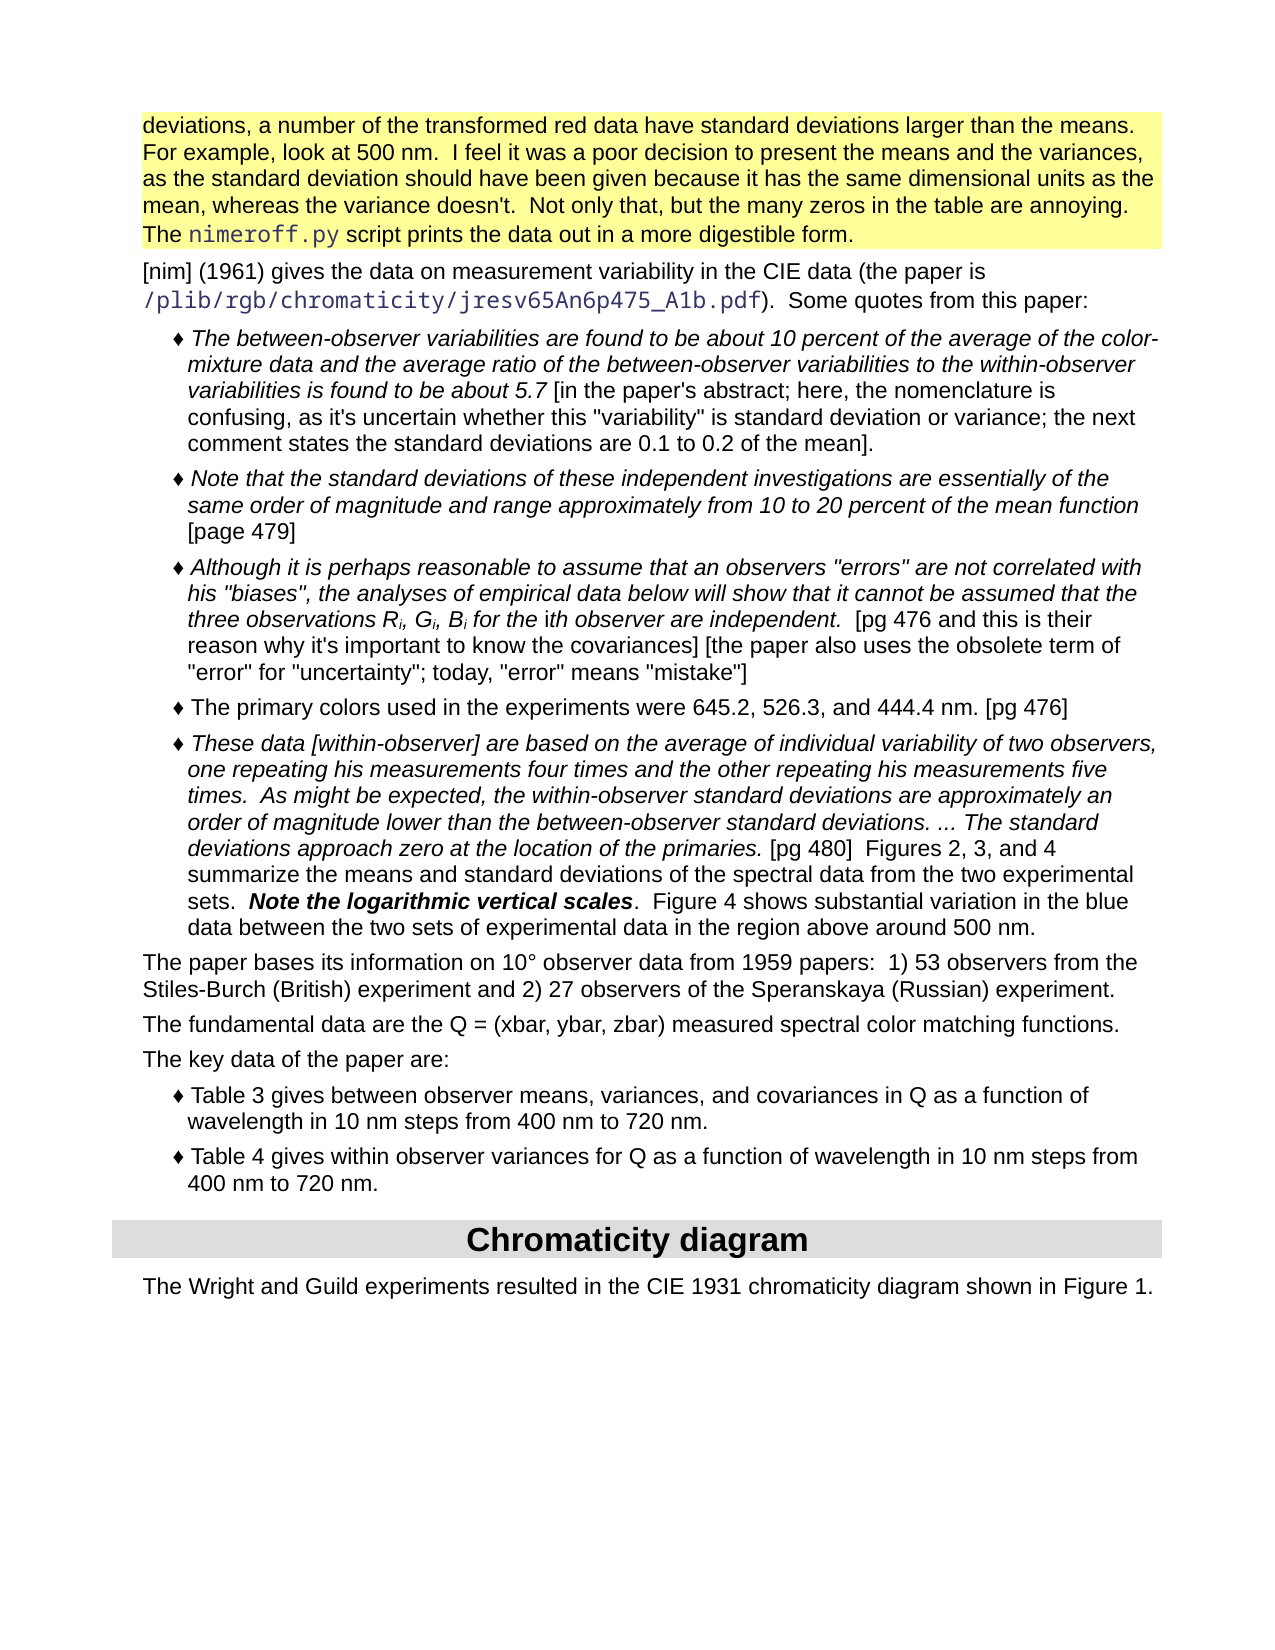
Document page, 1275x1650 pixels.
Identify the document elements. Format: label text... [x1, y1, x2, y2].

list Note that the standard deviations of these independent investigations are essentially of the same order of magnitude and range approximately from 10 to 20 percent of the mean function [page 479] [172, 465, 1162, 544]
text deviations, a number of the transformed red data have standard deviations larger than the means. For example, look at 500 nm. I feel it was a poor decision to present the means and the variances, as the standard deviation should have been given because it has the same dimensional units as the mean, whereas the variance doesn't. Not only that, but the many zeros in the table are annoying. The nimeroff.py script prints the data out in a more digestible form. [142, 112, 1162, 249]
text [nim] (1961) gives the data on measurement variability in the CIE data (the paper is /plib/rgb/chromaticity/jresv65An6p475_A1b.pdf). Some quotes from this paper: [142, 258, 1162, 316]
text The paper bases its information on 10° observer data from 1959 papers: 1) 53 observers from the Stiles-Burch (British) experiment and 2) 27 observers of the Speranskaya (Russian) experiment. [142, 949, 1162, 1002]
list The between-observer variabilities are found to be about 10 percent of the average of the color-mixture data and the average ratio of the between-observer variabilities to the within-observer variabilities is found to be about 5.7 [in the paper's abstract; here, the nomenclature is confusing, as it's uncertain whether this "variability" is standard deviation or variance; the next comment states the standard deviations are 0.1 to 0.2 of the mean]. [172, 325, 1162, 456]
list The primary colors used in the experiments were 645.2, 526.3, and 444.4 nm. [pg 476] [172, 694, 1162, 721]
list These data [within-observer] are based on the average of individual variability of two observers, one repeating his measurements four times and the other repeating his measurements five times. As might be expected, the within-observer standard deviations are approximately an order of magnitude lower than the between-observer standard deviations. ... The standard deviations approach zero at the location of the primaries. [pg 480] Figures 2, 3, and 4 summarize the means and standard deviations of the spectral data from the two experimental sets. Note the logarithmic vertical scales. Figure 4 shows substantial variation in the blue data between the two sets of experimental data in the region above around 500 nm. [172, 729, 1162, 940]
text The fundamental data are the Q = (xbar, ybar, zbar) measured spectral color matching functions. [142, 1011, 1162, 1037]
list Table 4 gives within observer variances for Q as a function of wavelength in 10 nm steps from 400 nm to 720 nm. [172, 1143, 1162, 1196]
text The key data of the paper are: [142, 1046, 1162, 1073]
text The Wright and Guild experiments resulted in the CIE 1931 chromaticity diagram shown in Figure 1. [142, 1273, 1162, 1300]
list Although it is perhaps reasonable to assume that an observers "errors" are not correlated with his "biases", the analyses of empirical data below will show that it cannot be assumed that the three observations Ri, Gi, Bi for the ith observer are independent. [pg 476 and this is their reason why it's important to know the covariances] [the paper also uses the obsolete term of "error" for "uncertainty"; today, "error" means "mistake"] [172, 553, 1162, 685]
list Table 3 gives between observer means, variances, and covariances in Q as a function of wavelength in 10 nm steps from 400 nm to 720 nm. [172, 1082, 1162, 1134]
subtitle Chromaticity diagram [112, 1220, 1162, 1258]
